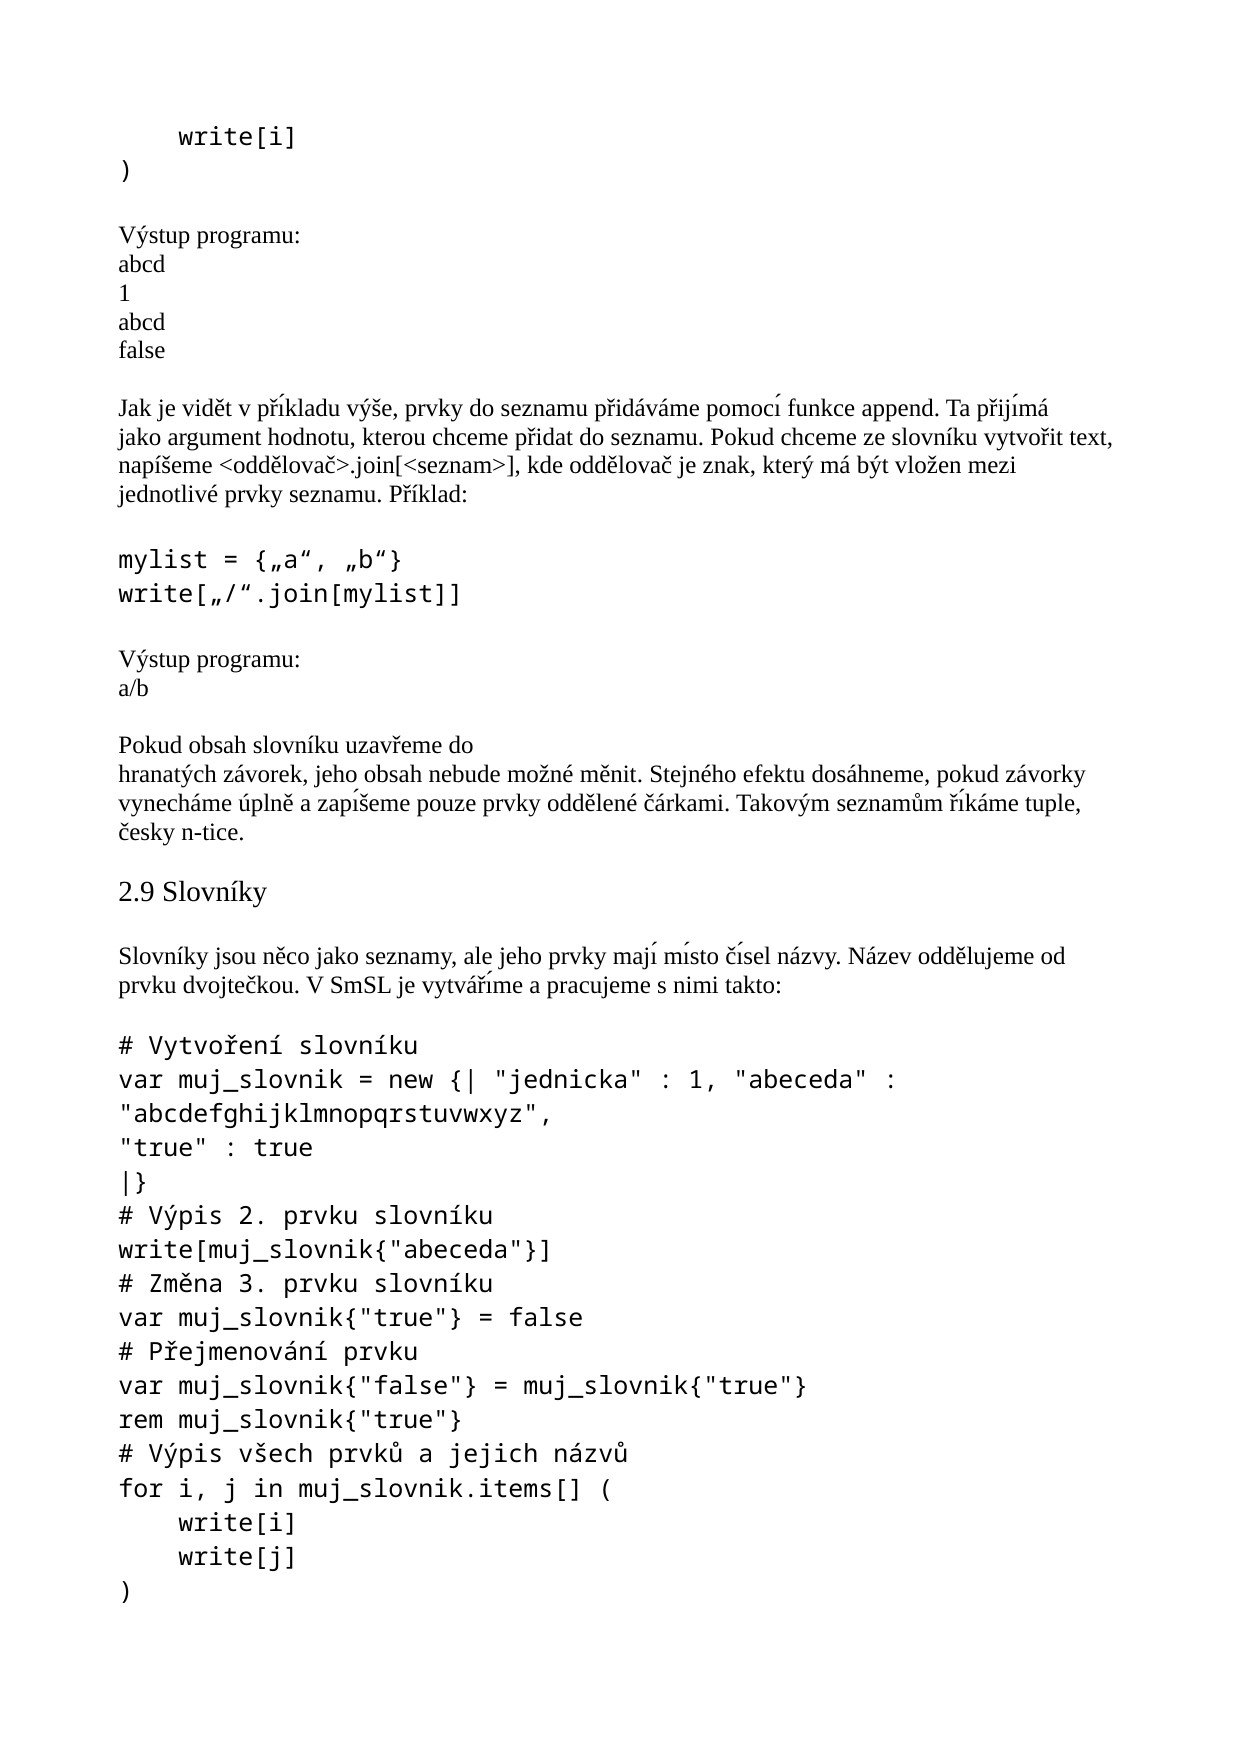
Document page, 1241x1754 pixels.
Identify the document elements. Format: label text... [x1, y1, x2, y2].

text |} [118, 1164, 1122, 1198]
text # Vytvořenı́ slovnı́ku [118, 1027, 1122, 1061]
text Výstup programu: [118, 644, 1122, 673]
text # Výpis 2. prvku slovnı́ku [118, 1198, 1122, 1232]
text var muj_slovnik = new {| "jednicka" : 1, "abeceda" : "abcdefghijklmnopqrstuvwxyz", [118, 1061, 1122, 1129]
text rem muj_slovnik{"true"} [118, 1402, 1122, 1436]
text write[muj_slovnik{"abeceda"}] [118, 1232, 1122, 1266]
text write[i] [118, 1504, 1122, 1538]
text 2.9 Slovníky [118, 874, 1122, 908]
text write[„/“.join[mylist]] [118, 576, 1122, 610]
text Jak je vidět v přı́kladu výše, prvky do seznamu přidáváme pomocı́ funkce append. Ta přijı́má [118, 393, 1122, 422]
text for i, j in muj_slovnik.items[] ( [118, 1470, 1122, 1504]
text hranatých závorek, jeho obsah nebude možné měnit. Stejného efektu dosáhneme, pokud závorky [118, 759, 1122, 788]
text write[i] [118, 118, 1122, 152]
text Pokud obsah slovníku uzavřeme do [118, 730, 1122, 759]
text abcd [118, 249, 1122, 278]
text ) [118, 1572, 1122, 1606]
text Výstup programu: [118, 220, 1122, 249]
text false [118, 335, 1122, 364]
text abcd [118, 307, 1122, 335]
text jako argument hodnotu, kterou chceme přidat do seznamu. Pokud chceme ze slovníku vytvořit text, napíšeme <oddělovač>.join[<seznam>], kde oddělovač je znak, který má být vložen mezi jednotlivé prvky seznamu. Příklad: [118, 422, 1122, 508]
text # Přejmenovánı́ prvku [118, 1334, 1122, 1368]
text var muj_slovnik{"true"} = false [118, 1300, 1122, 1334]
text vynecháme úplně a zapı́šeme pouze prvky oddělené čárkami. Takovým seznamům řı́káme tuple, [118, 788, 1122, 817]
text prvku dvojtečkou. V SmSL je vytvářı́me a pracujeme s nimi takto: [118, 970, 1122, 999]
text a/b [118, 673, 1122, 702]
text # Výpis všech prvků a jejich názvů [118, 1436, 1122, 1470]
text var muj_slovnik{"false"} = muj_slovnik{"true"} [118, 1368, 1122, 1402]
text česky n-tice. [118, 817, 1122, 845]
text 1 [118, 278, 1122, 307]
text ) [118, 152, 1122, 186]
text "true" : true [118, 1129, 1122, 1164]
text write[j] [118, 1538, 1122, 1572]
text Slovníky jsou něco jako seznamy, ale jeho prvky majı́ mı́sto čı́sel názvy. Název oddělujeme od [118, 941, 1122, 970]
text # Změna 3. prvku slovnı́ku [118, 1266, 1122, 1300]
text mylist = {„a“, „b“} [118, 542, 1122, 576]
